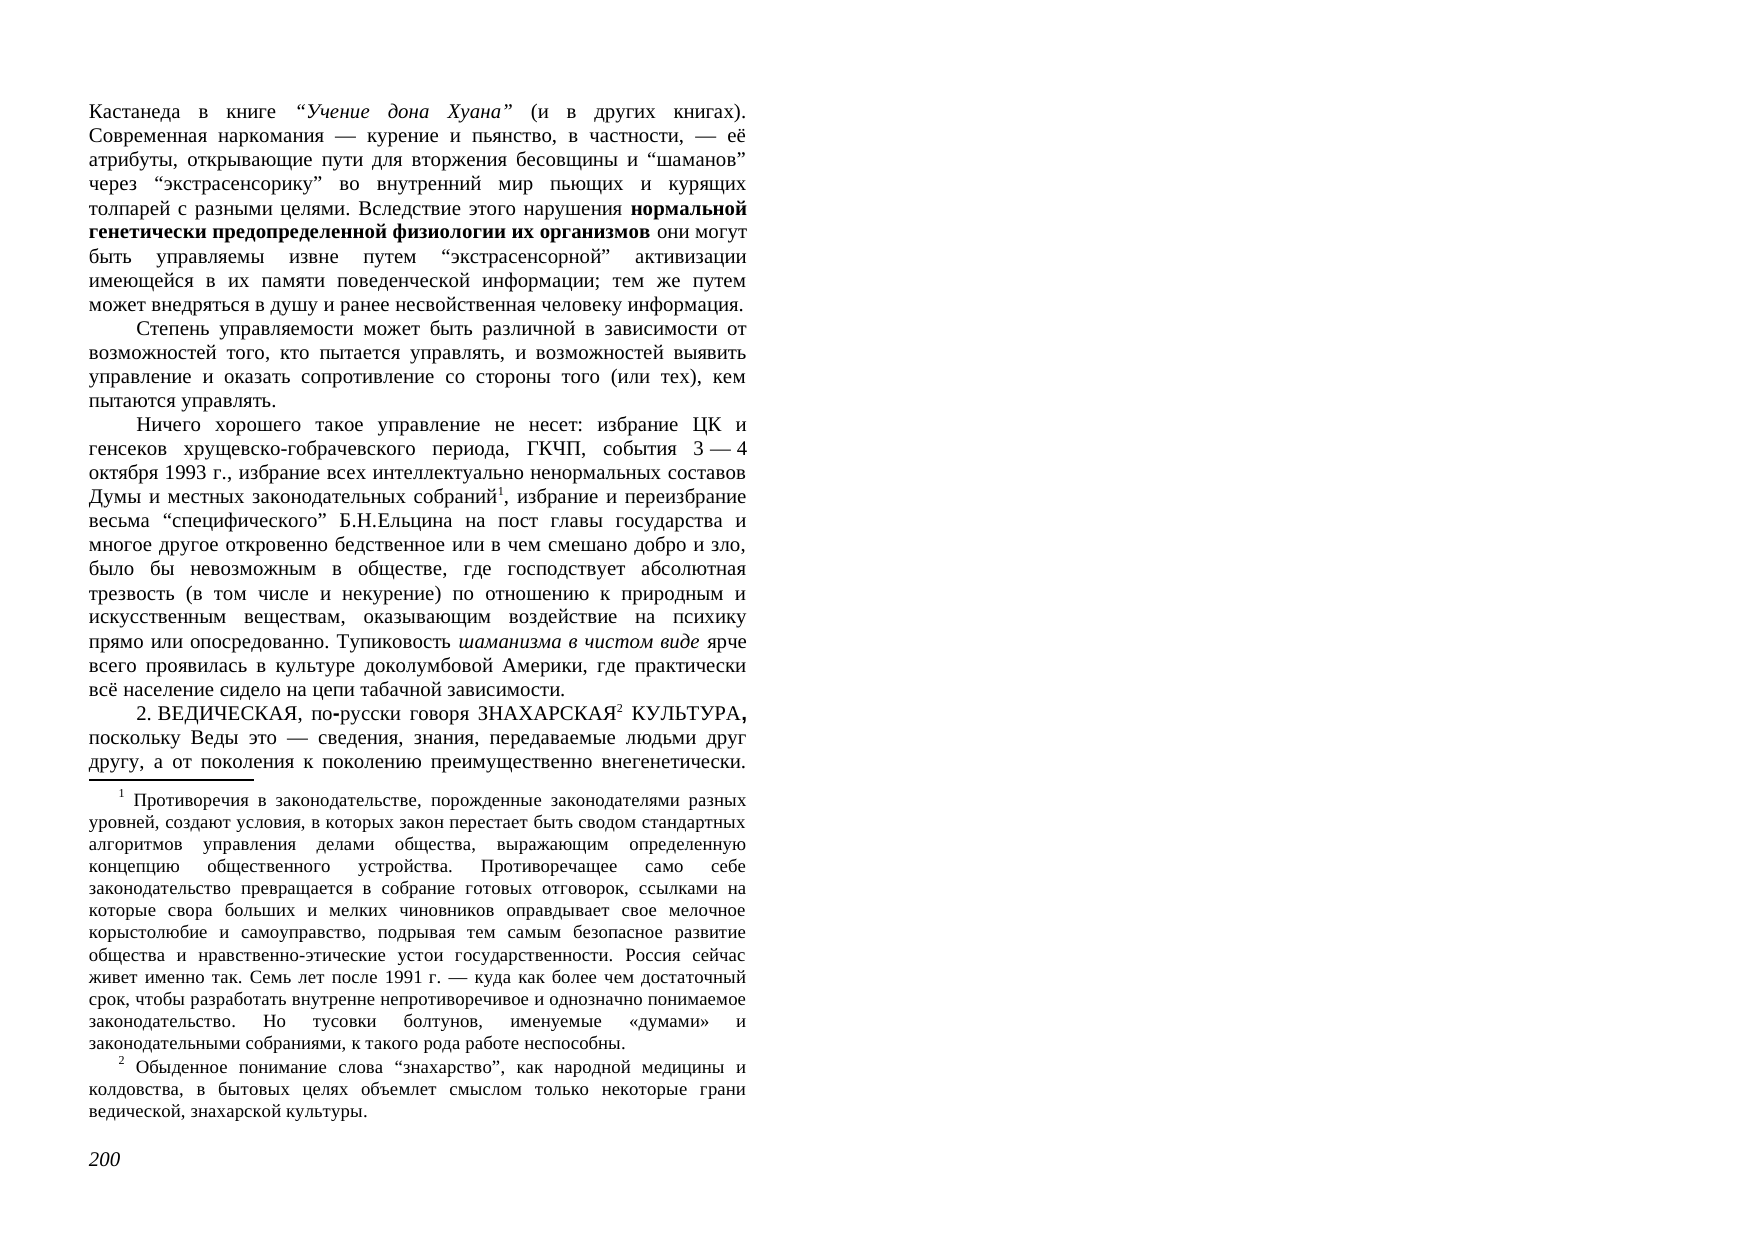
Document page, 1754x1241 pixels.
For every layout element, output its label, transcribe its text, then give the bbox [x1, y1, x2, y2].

text 2. ВЕДИЧЕСКАЯ, по-русски говоря ЗНАХАРСКАЯ КУЛЬТУРА, поскольку Веды это — сведения, знания, передаваемые людьми друг другу, а от поколения к поколению преимущественно внегенетически. [89, 701, 747, 773]
text Ничего хорошего такое управление не несет: избрание ЦК и генсеков хрущевско-гобрачевского периода, ГКЧП, события 3 — 4 октября 1993 г., избрание всех интеллектуально ненормальных составов Думы и местных законодательных собраний, избрание и переизбрание весьма “специфического” Б.Н.Ельцина на пост главы государства и многое другое откровенно бедственное или в чем смешано добро и зло, было бы невозможным в обществе, где господствует абсолютная трезвость (в том числе и некурение) по отношению к природным и искусственным веществам, оказывающим воздействие на психику прямо или опосредованно. Тупиковость шаманизма в чистом виде ярче всего проявилась в культуре доколумбовой Америки, где практически всё население сидело на цепи табачной зависимости. [89, 412, 747, 701]
text Противоречия в законодательстве, порожденные законодателями разных уровней, создают условия, в которых закон перестает быть сводом стандартных алгоритмов управления делами общества, выражающим определенную концепцию общественного устройства. Противоречащее само себе законодательство превращается в собрание готовых отговорок, ссылками на которые свора больших и мелких чиновников оправдывает свое мелочное корыстолюбие и самоуправство, подрывая тем самым безопасное развитие общества и нравственно-этические устои государственности. Россия сейчас живет именно так. Семь лет после 1991 г. — куда как более чем достаточный срок, чтобы разработать внутренне непротиворечивое и однозначно понимаемое законодательство. Но тусовки болтунов, именуемые «думами» и законодательными собраниями, к такого рода работе неспособны. [89, 786, 747, 1053]
text Обыденное понимание слова “знахарство”, как народной медицины и колдовства, в бытовых целях объемлет смыслом только некоторые грани ведической, знахарской культуры. [89, 1053, 747, 1122]
text Степень управляемости может быть различной в зависимости от возможностей того, кто пытается управлять, и возможностей выявить управление и оказать сопротивление со стороны того (или тех), кем пытаются управлять. [89, 316, 747, 412]
text Кастанеда в книге “Учение дона Хуана” (и в других книгах). Современная наркомания — курение и пьянство, в частности, — её атрибуты, открывающие пути для вторжения бесовщины и “шаманов” через “экстрасенсорику” во внутренний мир пьющих и курящих толпарей с разными целями. Вследствие этого нарушения нормальной генетически предопределенной физиологии их организмов они могут быть управляемы извне путем “экстрасенсорной” активизации имеющейся в их памяти поведенческой информации; тем же путем может внедряться в душу и ранее несвойственная человеку информация. [89, 99, 747, 316]
